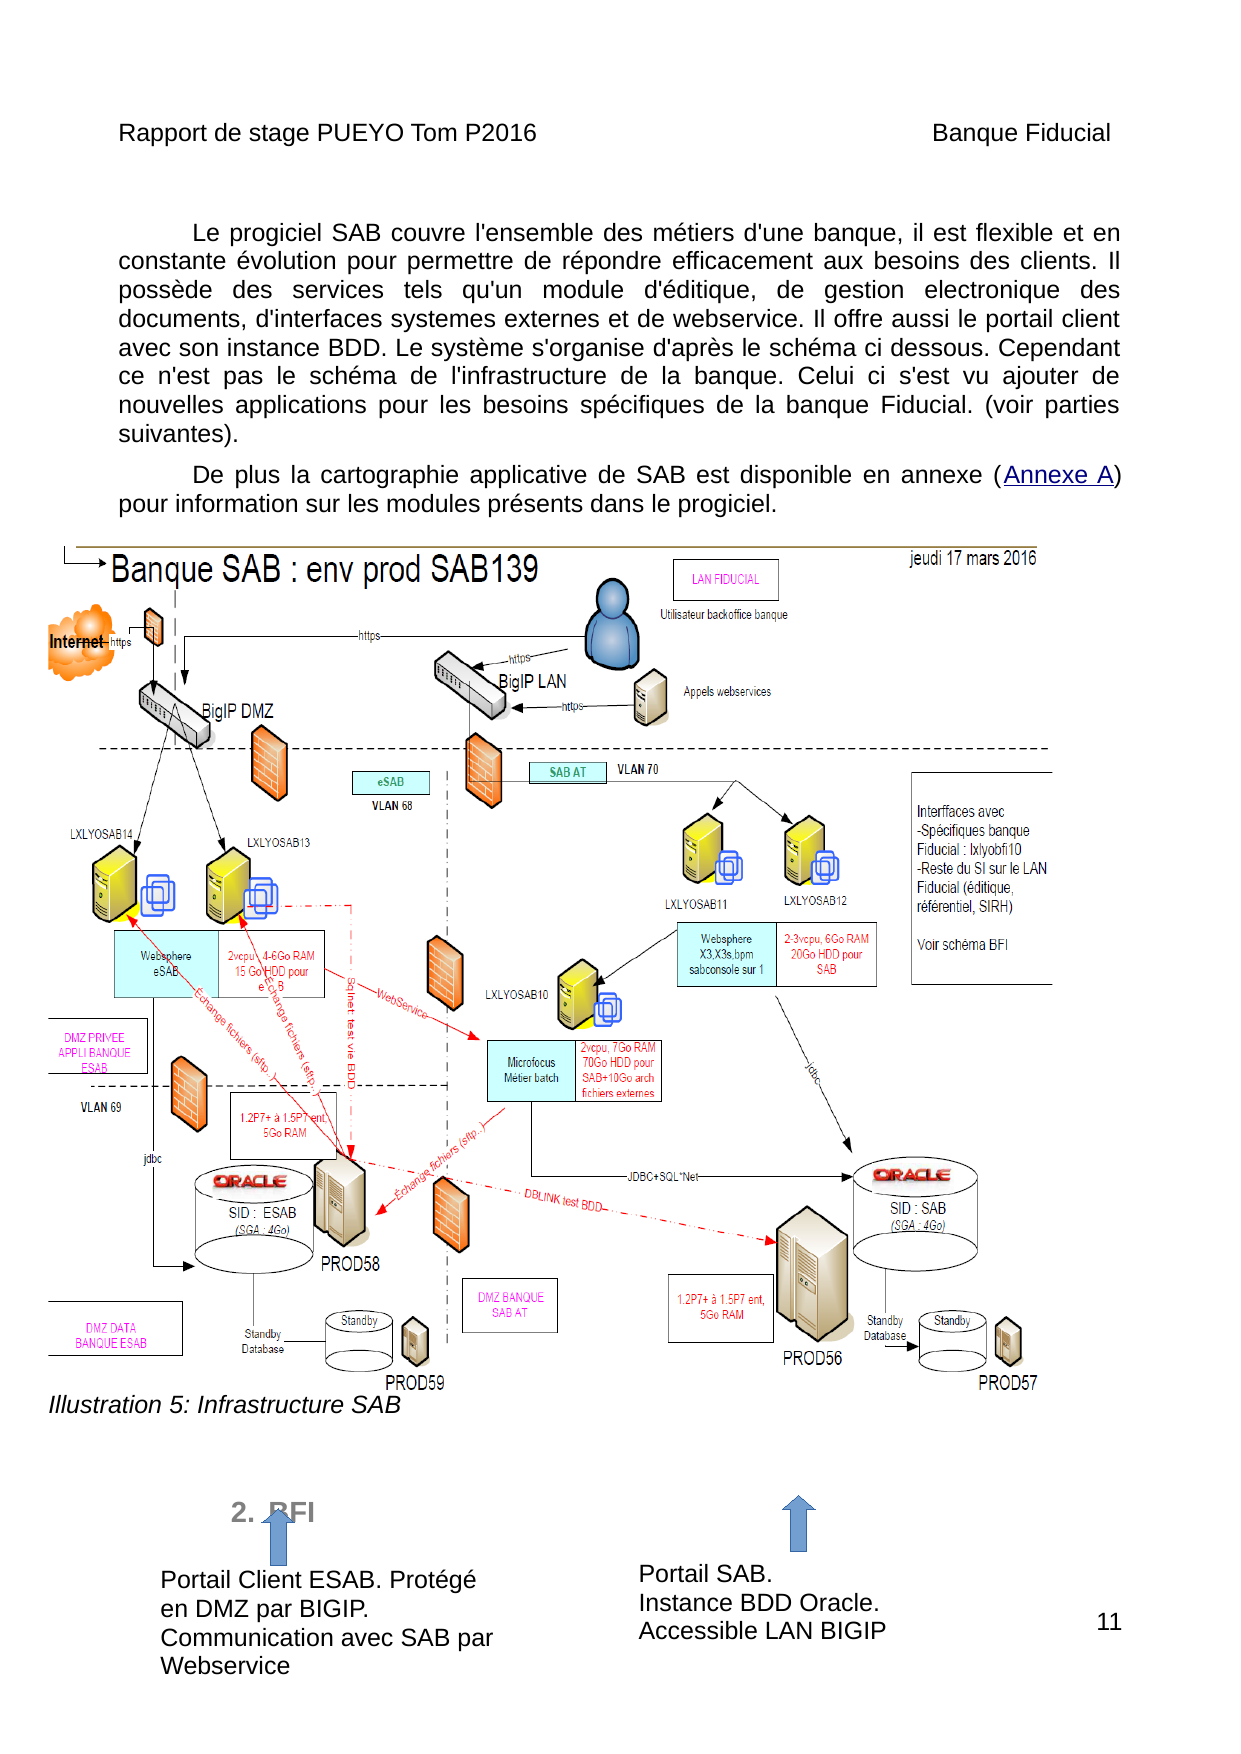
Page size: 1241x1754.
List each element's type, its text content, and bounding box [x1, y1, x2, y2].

picture [48, 546, 1053, 1391]
text [48, 1419, 1192, 1495]
subtitle BFI [231, 1495, 797, 1529]
text De plus la cartographie applicative de SAB est disponible en annexe (Annexe A) pour information sur les modules présents dans le progiciel. [118, 460, 1122, 518]
subtitle [800, 1495, 1122, 1529]
text [48, 533, 1192, 546]
text Illustration 5: Infrastructure SAB [48, 1391, 1192, 1419]
text Le progiciel SAB couvre l'ensemble des métiers d'une banque, il est flexible et en constante évolution pour permettre de répondre efficacement aux besoins des clients. Il possède des services tels qu'un module d'éditique, de gestion electronique des documents, d'interfaces systemes externes et de webservice. Il offre aussi le portail client avec son instance BDD. Le système s'organise d'après le schéma ci dessous. Cependant ce n'est pas le schéma de l'infrastructure de la banque. Celui ci s'est vu ajouter de nouvelles applications pour les besoins spécifiques de la banque Fiducial. (voir parties suivantes). [118, 218, 1122, 448]
